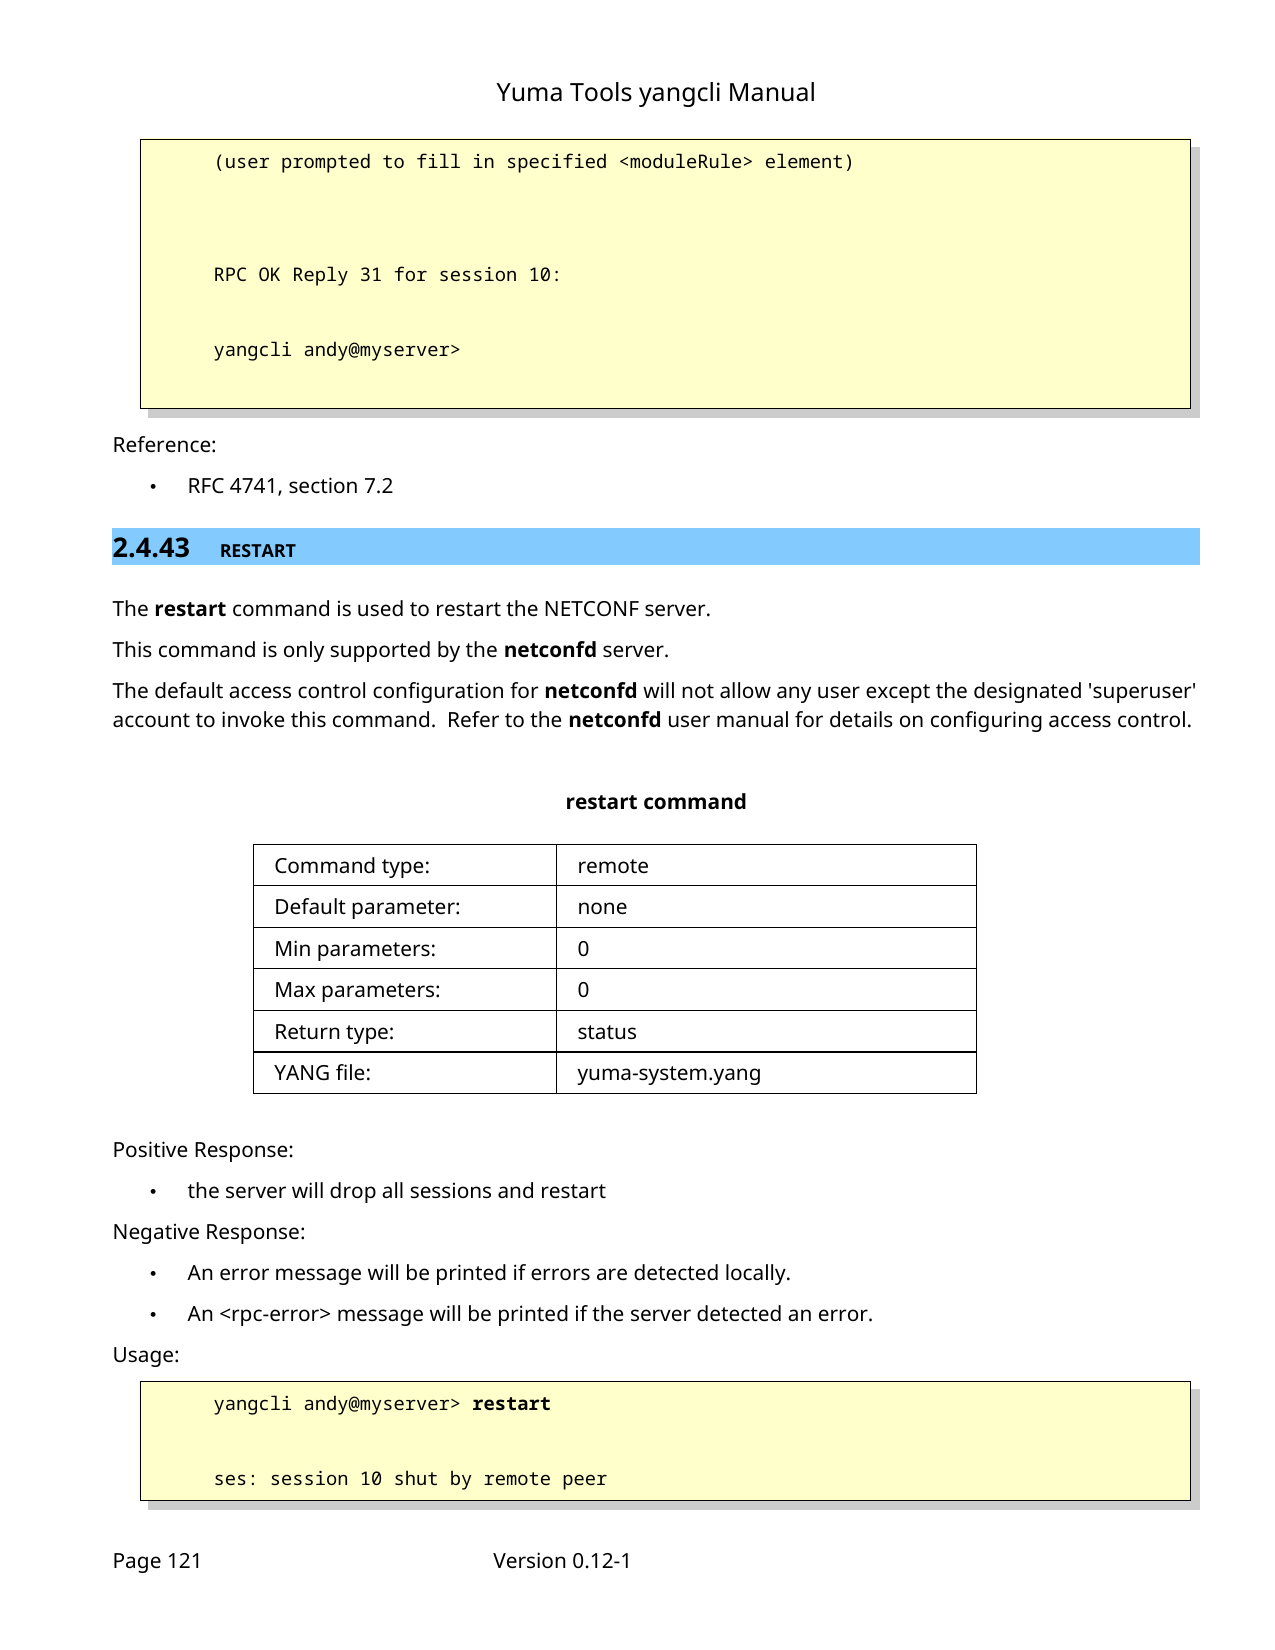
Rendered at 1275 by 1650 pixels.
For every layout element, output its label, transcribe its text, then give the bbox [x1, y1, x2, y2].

text The restart command is used to restart the NETCONF server. [112, 594, 1200, 623]
table_cell Min parameters: [254, 928, 556, 968]
text This command is only supported by the netconfd server. [112, 636, 1200, 664]
table_cell 0 [557, 928, 976, 968]
text Positive Response: [112, 1135, 1200, 1163]
table_cell YANG file: [254, 1053, 556, 1093]
table_cell none [557, 886, 976, 927]
table_cell yuma-system.yang [557, 1053, 976, 1093]
text RPC OK Reply 31 for session 10: [141, 251, 1190, 287]
list RFC 4741, section 7.2 [150, 471, 1200, 499]
text yangcli andy@myserver> [141, 326, 1190, 362]
table_header Command type: [254, 845, 556, 885]
list the server will drop all sessions and restart [150, 1176, 1200, 1204]
subtitle restart command [127, 787, 1185, 815]
text Usage: [112, 1340, 1200, 1368]
table_cell status [557, 1011, 976, 1051]
text Reference: [112, 430, 1200, 458]
table_cell 0 [557, 969, 976, 1010]
table_cell Default parameter: [254, 886, 556, 927]
subtitle restart [112, 528, 1200, 565]
list An <rpc-error> message will be printed if the server detected an error. [150, 1299, 1200, 1327]
text Negative Response: [112, 1217, 1200, 1245]
table_cell Return type: [254, 1011, 556, 1051]
text ses: session 10 shut by remote peer [141, 1456, 1190, 1500]
table_cell Max parameters: [254, 969, 556, 1010]
text (user prompted to fill in specified <moduleRule> element) [141, 140, 1190, 174]
text The default access control configuration for netconfd will not allow any user except the designated 'superuser' account to invoke this command. Refer to the netconfd user manual for details on configuring access control. [112, 676, 1200, 733]
table_header remote [557, 845, 976, 885]
list An error message will be printed if errors are detected locally. [150, 1258, 1200, 1286]
text yangcli andy@myserver> restart [141, 1382, 1190, 1416]
